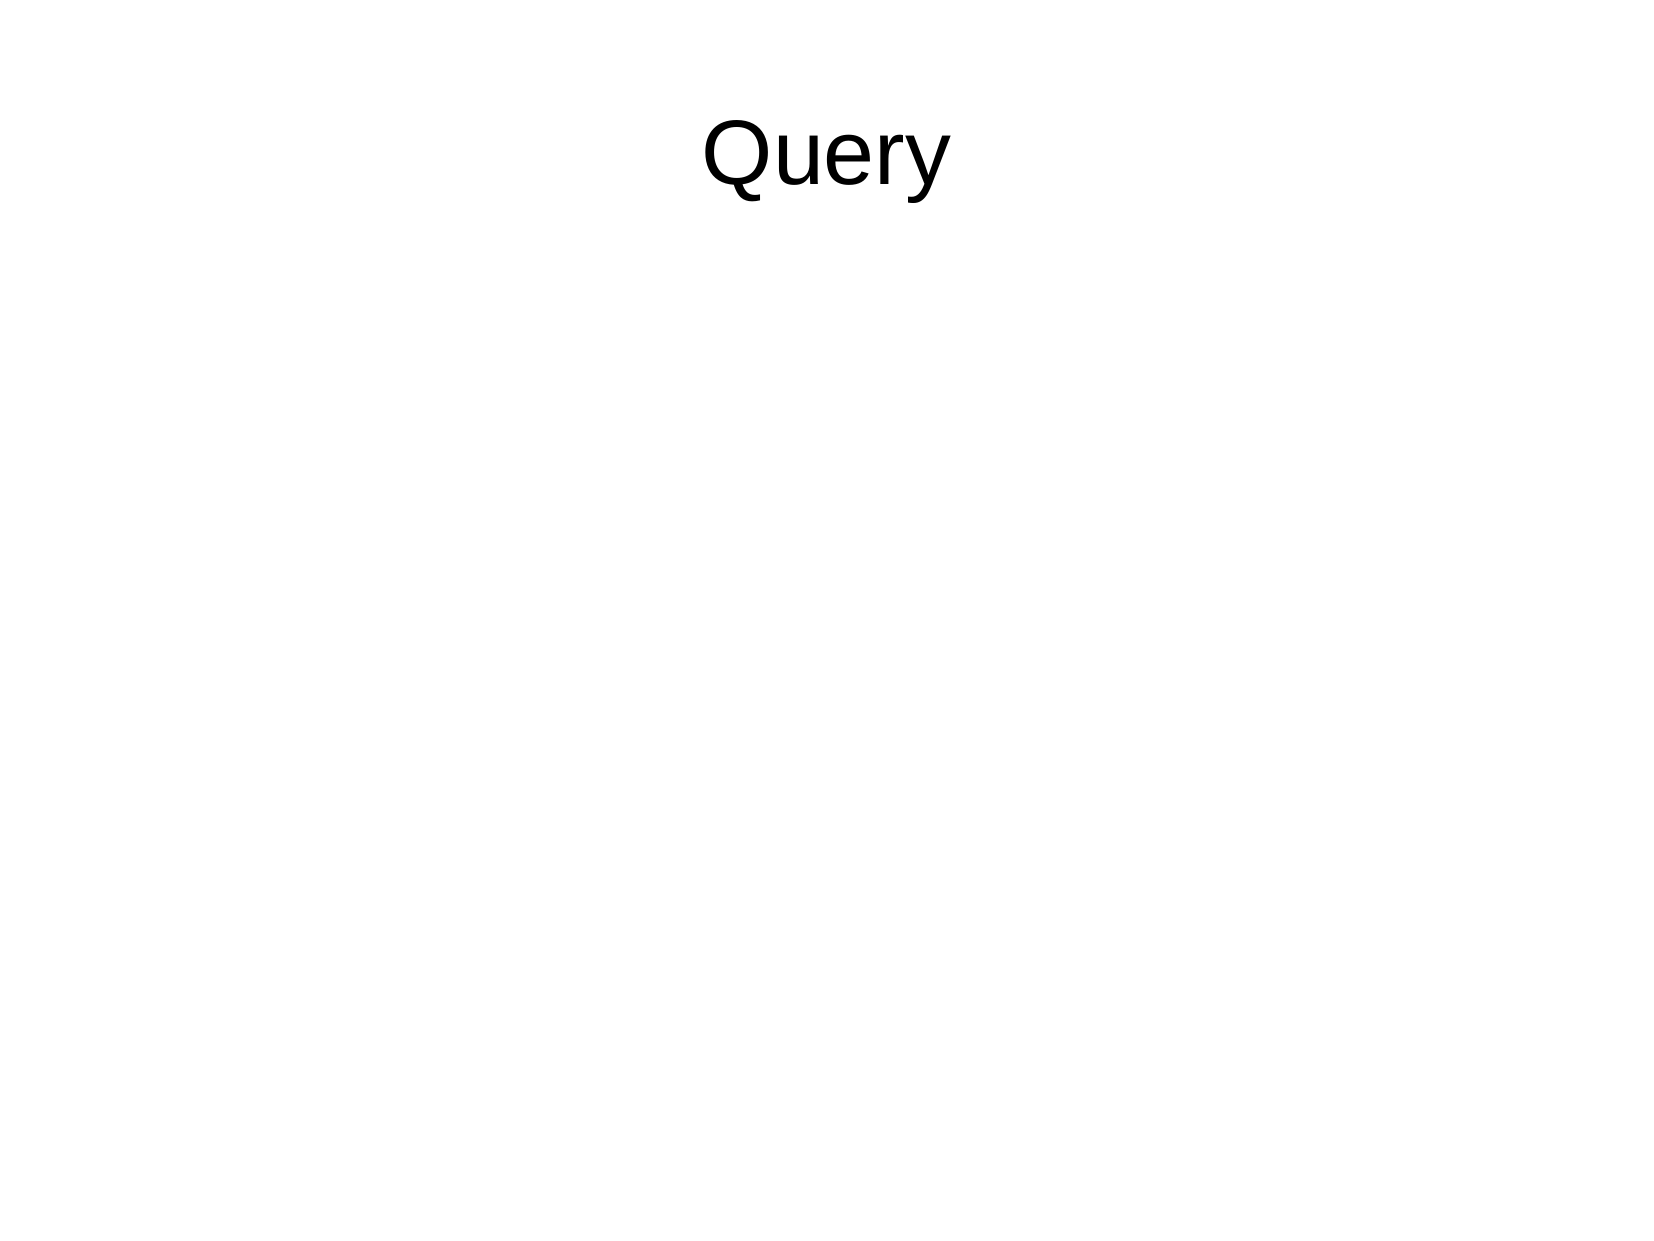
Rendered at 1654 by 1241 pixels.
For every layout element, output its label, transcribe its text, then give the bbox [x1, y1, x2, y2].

title Query [82, 49, 1571, 257]
